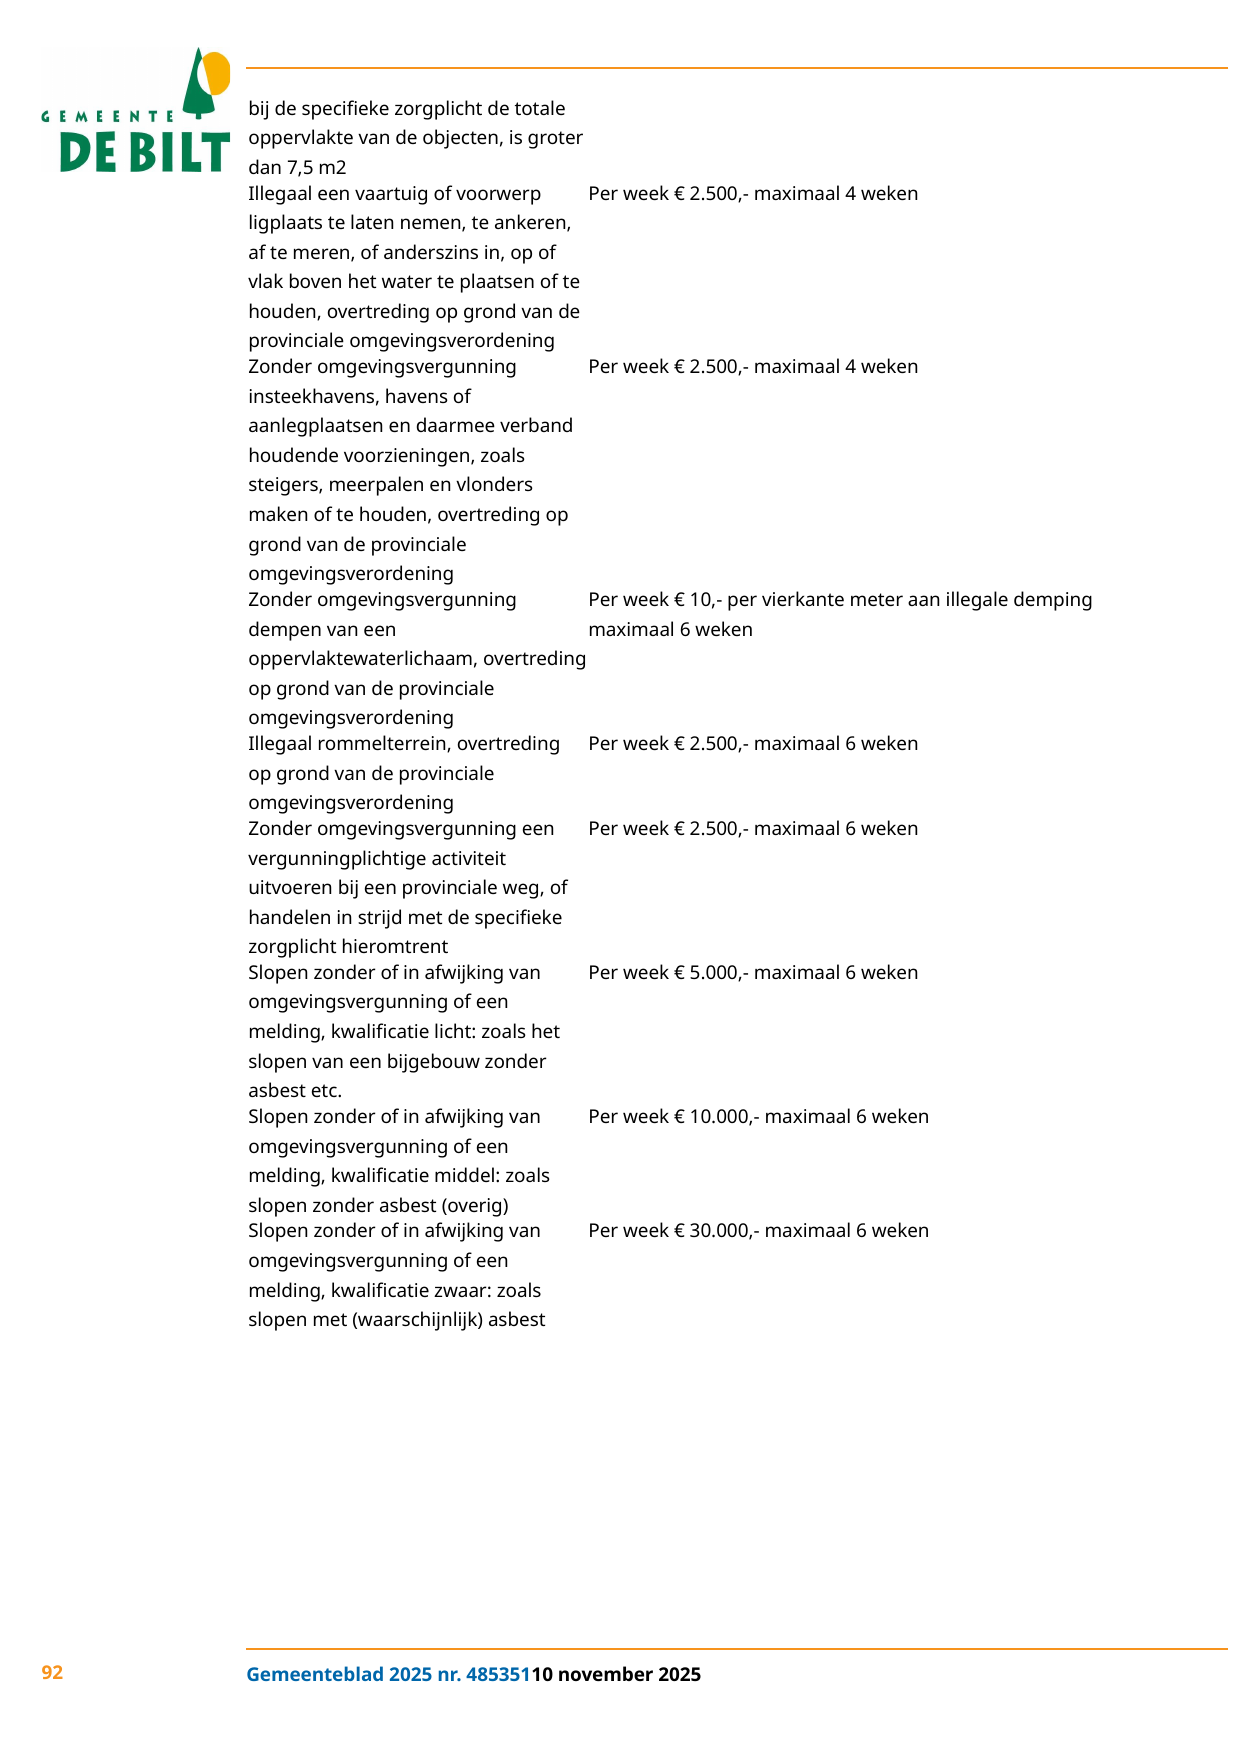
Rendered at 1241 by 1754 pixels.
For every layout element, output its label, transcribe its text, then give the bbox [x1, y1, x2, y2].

table_cell Per week € 30.000,- maximaal 6 weken [588, 1218, 1152, 1332]
table_cell Per week € 10.000,- maximaal 6 weken [588, 1103, 1152, 1218]
table_cell Per week € 5.000,- maximaal 6 weken [588, 959, 1152, 1103]
table_cell Per week € 2.500,- maximaal 4 weken [588, 353, 1152, 586]
table_cell Illegaal een vaartuig of voorwerp ligplaats te laten nemen, te ankeren, af te meren, of anderszins in, op of vlak boven het water te plaatsen of te houden, overtreding op grond van de provinciale omgevingsverordening [248, 180, 588, 353]
table_cell Per week € 2.500,- maximaal 4 weken [588, 180, 1152, 353]
table_cell Zonder omgevingsvergunning een vergunningplichtige activiteit uitvoeren bij een provinciale weg, of handelen in strijd met de specifieke zorgplicht hieromtrent [248, 815, 588, 959]
table_cell Slopen zonder of in afwijking van omgevingsvergunning of een melding, kwalificatie middel: zoals slopen zonder asbest (overig) [248, 1103, 588, 1218]
table_cell Per week € 2.500,- maximaal 6 weken [588, 815, 1152, 959]
table_cell Zonder omgevingsvergunning dempen van een oppervlaktewaterlichaam, overtreding op grond van de provinciale omgevingsverordening [248, 586, 588, 730]
table_cell [588, 95, 1152, 180]
table_cell Slopen zonder of in afwijking van omgevingsvergunning of een melding, kwalificatie licht: zoals het slopen van een bijgebouw zonder asbest etc. [248, 959, 588, 1103]
picture [41, 47, 231, 172]
table_cell Illegaal rommelterrein, overtreding op grond van de provinciale omgevingsverordening [248, 730, 588, 815]
table_cell Zonder omgevingsvergunning insteekhavens, havens of aanlegplaatsen en daarmee verband houdende voorzieningen, zoals steigers, meerpalen en vlonders maken of te houden, overtreding op grond van de provinciale omgevingsverordening [248, 353, 588, 586]
table_cell bij de specifieke zorgplicht de totale oppervlakte van de objecten, is groter dan 7,5 m2 [248, 95, 588, 180]
table_cell Per week € 10,- per vierkante meter aan illegale demping maximaal 6 weken [588, 586, 1152, 730]
table_cell Per week € 2.500,- maximaal 6 weken [588, 730, 1152, 815]
table_cell Slopen zonder of in afwijking van omgevingsvergunning of een melding, kwalificatie zwaar: zoals slopen met (waarschijnlijk) asbest [248, 1218, 588, 1332]
